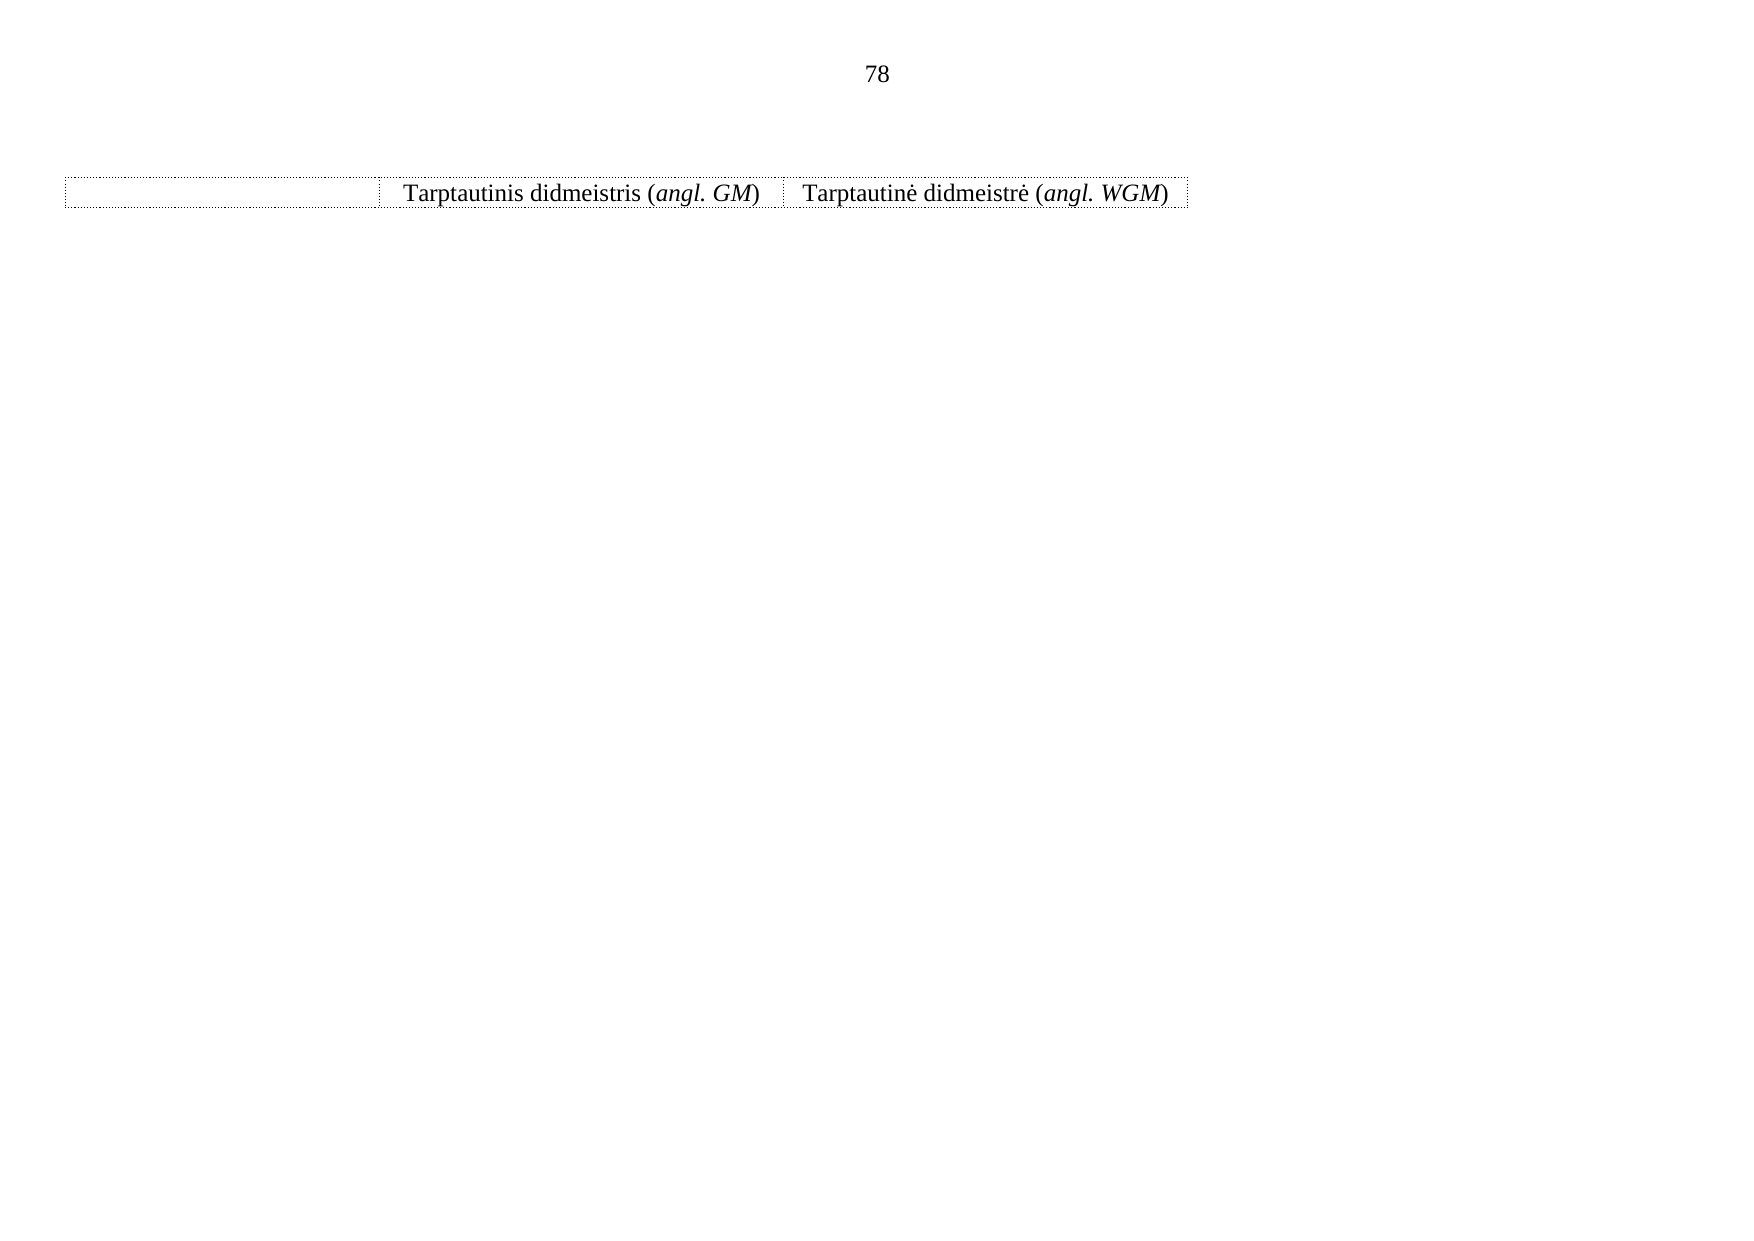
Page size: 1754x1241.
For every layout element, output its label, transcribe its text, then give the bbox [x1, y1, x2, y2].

table_cell [66, 177, 379, 207]
table_cell Tarptautinis didmeistris (angl. GM) [380, 177, 783, 207]
table_cell Tarptautinė didmeistrė (angl. WGM) [783, 177, 1188, 207]
